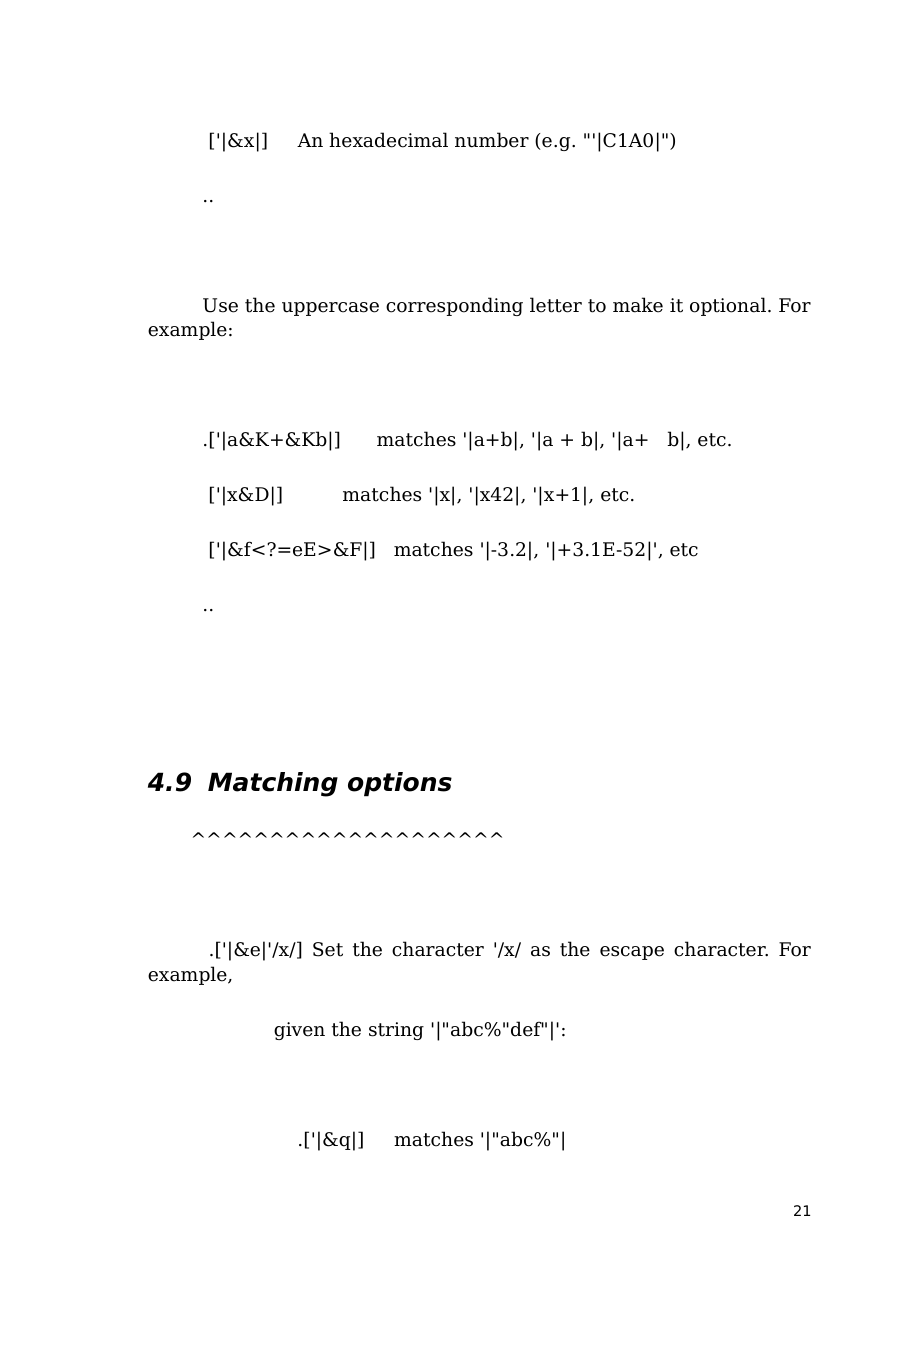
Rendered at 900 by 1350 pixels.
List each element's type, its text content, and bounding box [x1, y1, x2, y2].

text Use the uppercase corresponding letter to make it optional. For example: [148, 294, 811, 341]
text .. [148, 185, 811, 207]
text ['|&f<?=eE>&F|] matches '|-3.2|, '|+3.1E-52|', etc [148, 539, 811, 561]
text .['|&e|'/x/] Set the character '/x/ as the escape character. For example, [148, 939, 811, 986]
text .. [148, 594, 811, 616]
text .['|&q|] matches '|"abc%"| [148, 1129, 811, 1151]
text ['|&x|] An hexadecimal number (e.g. "'|C1A0|") [148, 130, 811, 152]
text ['|x&D|] matches '|x|, '|x42|, '|x+1|, etc. [148, 484, 811, 506]
text ^^^^^^^^^^^^^^^^^^^^ [148, 829, 811, 851]
text given the string '|"abc%"def"|': [148, 1019, 811, 1041]
text .['|a&K+&Kb|] matches '|a+b|, '|a + b|, '|a+ b|, etc. [148, 429, 811, 451]
subtitle Matching options [148, 769, 811, 798]
